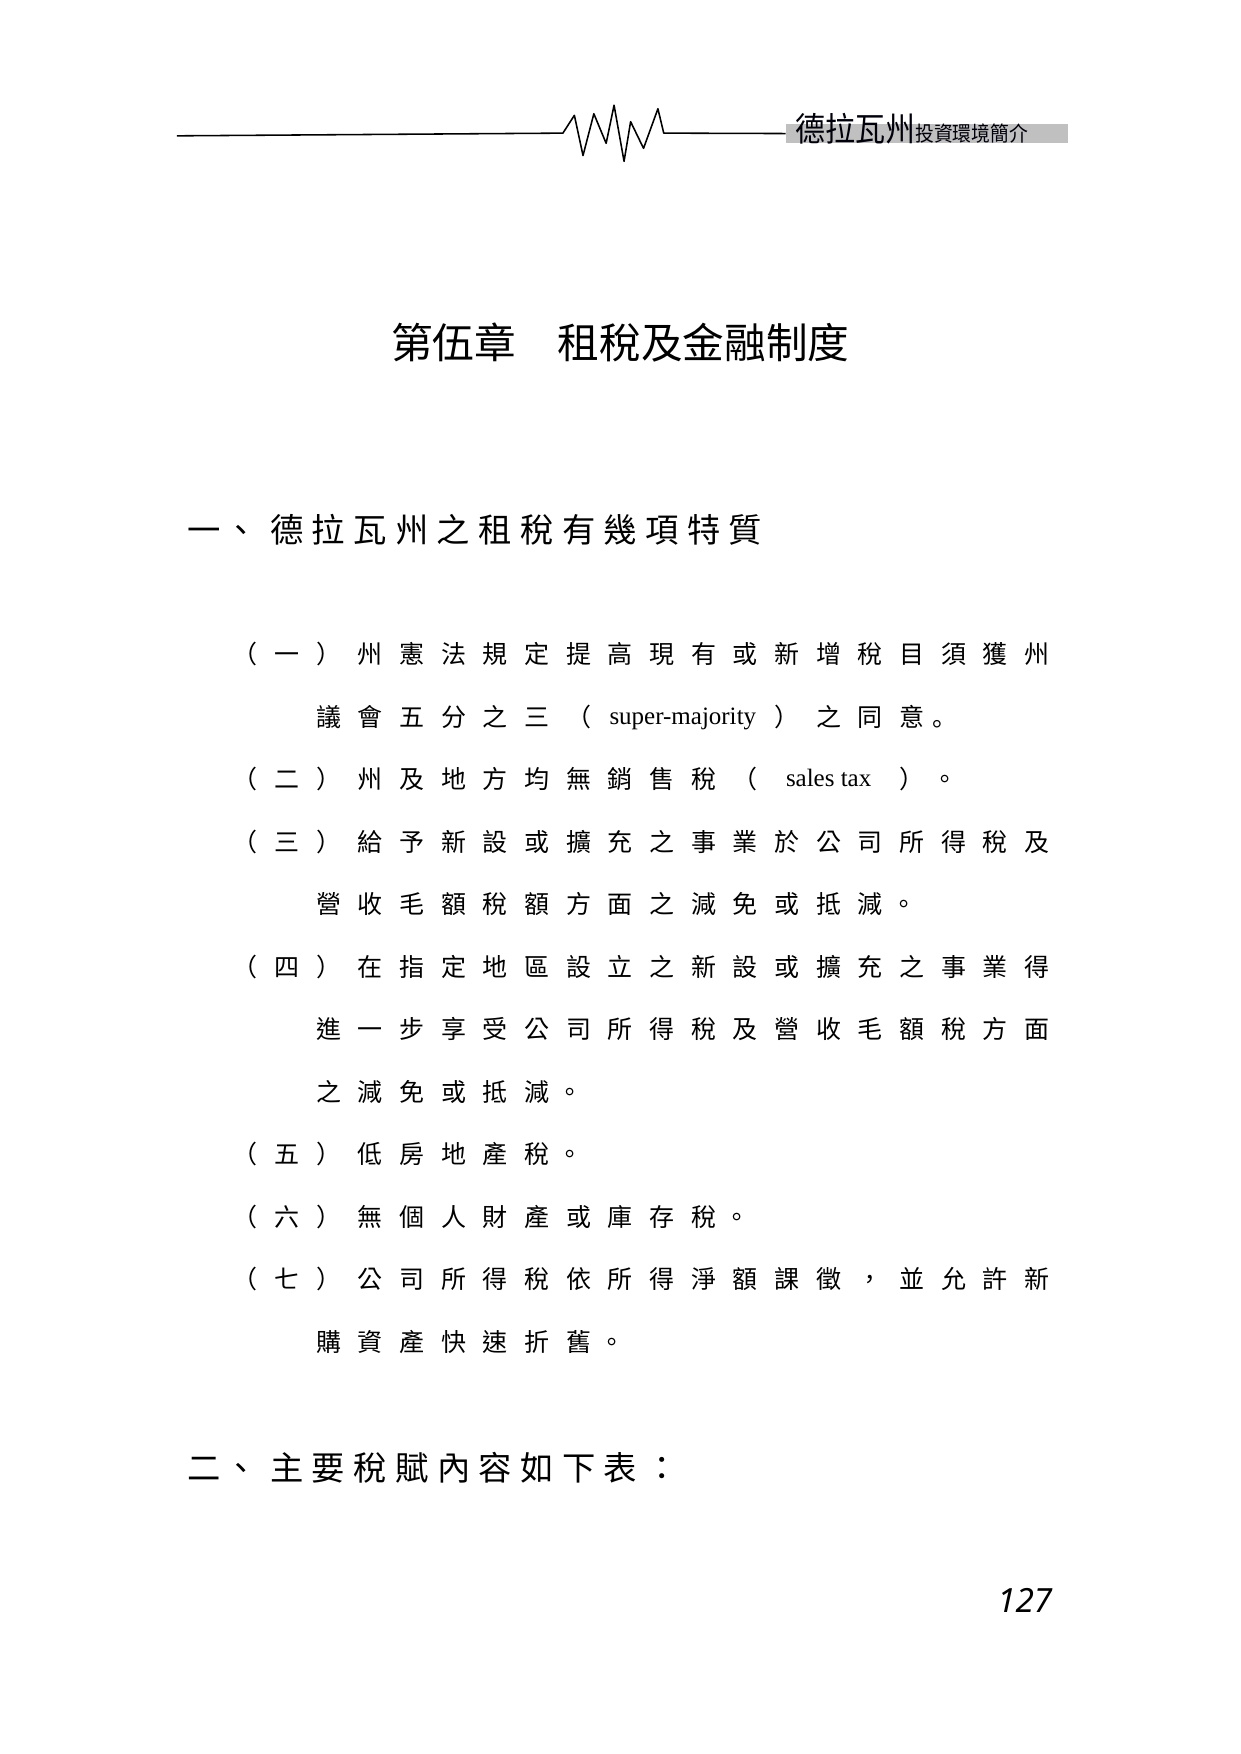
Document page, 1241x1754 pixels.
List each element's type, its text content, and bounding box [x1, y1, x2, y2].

text （三）給予新設或擴充之事業於公司所得稅及營收毛額稅額方面之減免或抵減。 [207, 799, 1058, 924]
text （一）州憲法規定提高現有或新增稅目須獲州議會五分之三（super-majority）之同意。 [207, 611, 1058, 736]
text （七）公司所得稅依所得淨額課徵，並允許新購資產快速折舊。 [207, 1236, 1058, 1361]
text 二、主要稅賦內容如下表： [183, 1424, 1058, 1486]
text （二）州及地方均無銷售稅（sales tax）。 [207, 736, 1058, 799]
text 一、德拉瓦州之租稅有幾項特質 [183, 486, 1058, 549]
text （五）低房地產稅。 [207, 1111, 1058, 1174]
text 第伍章 租稅及金融制度 [183, 299, 1058, 361]
text （六）無個人財產或庫存稅。 [207, 1174, 1058, 1236]
text （四）在指定地區設立之新設或擴充之事業得進一步享受公司所得稅及營收毛額稅方面之減免或抵減。 [207, 924, 1058, 1111]
